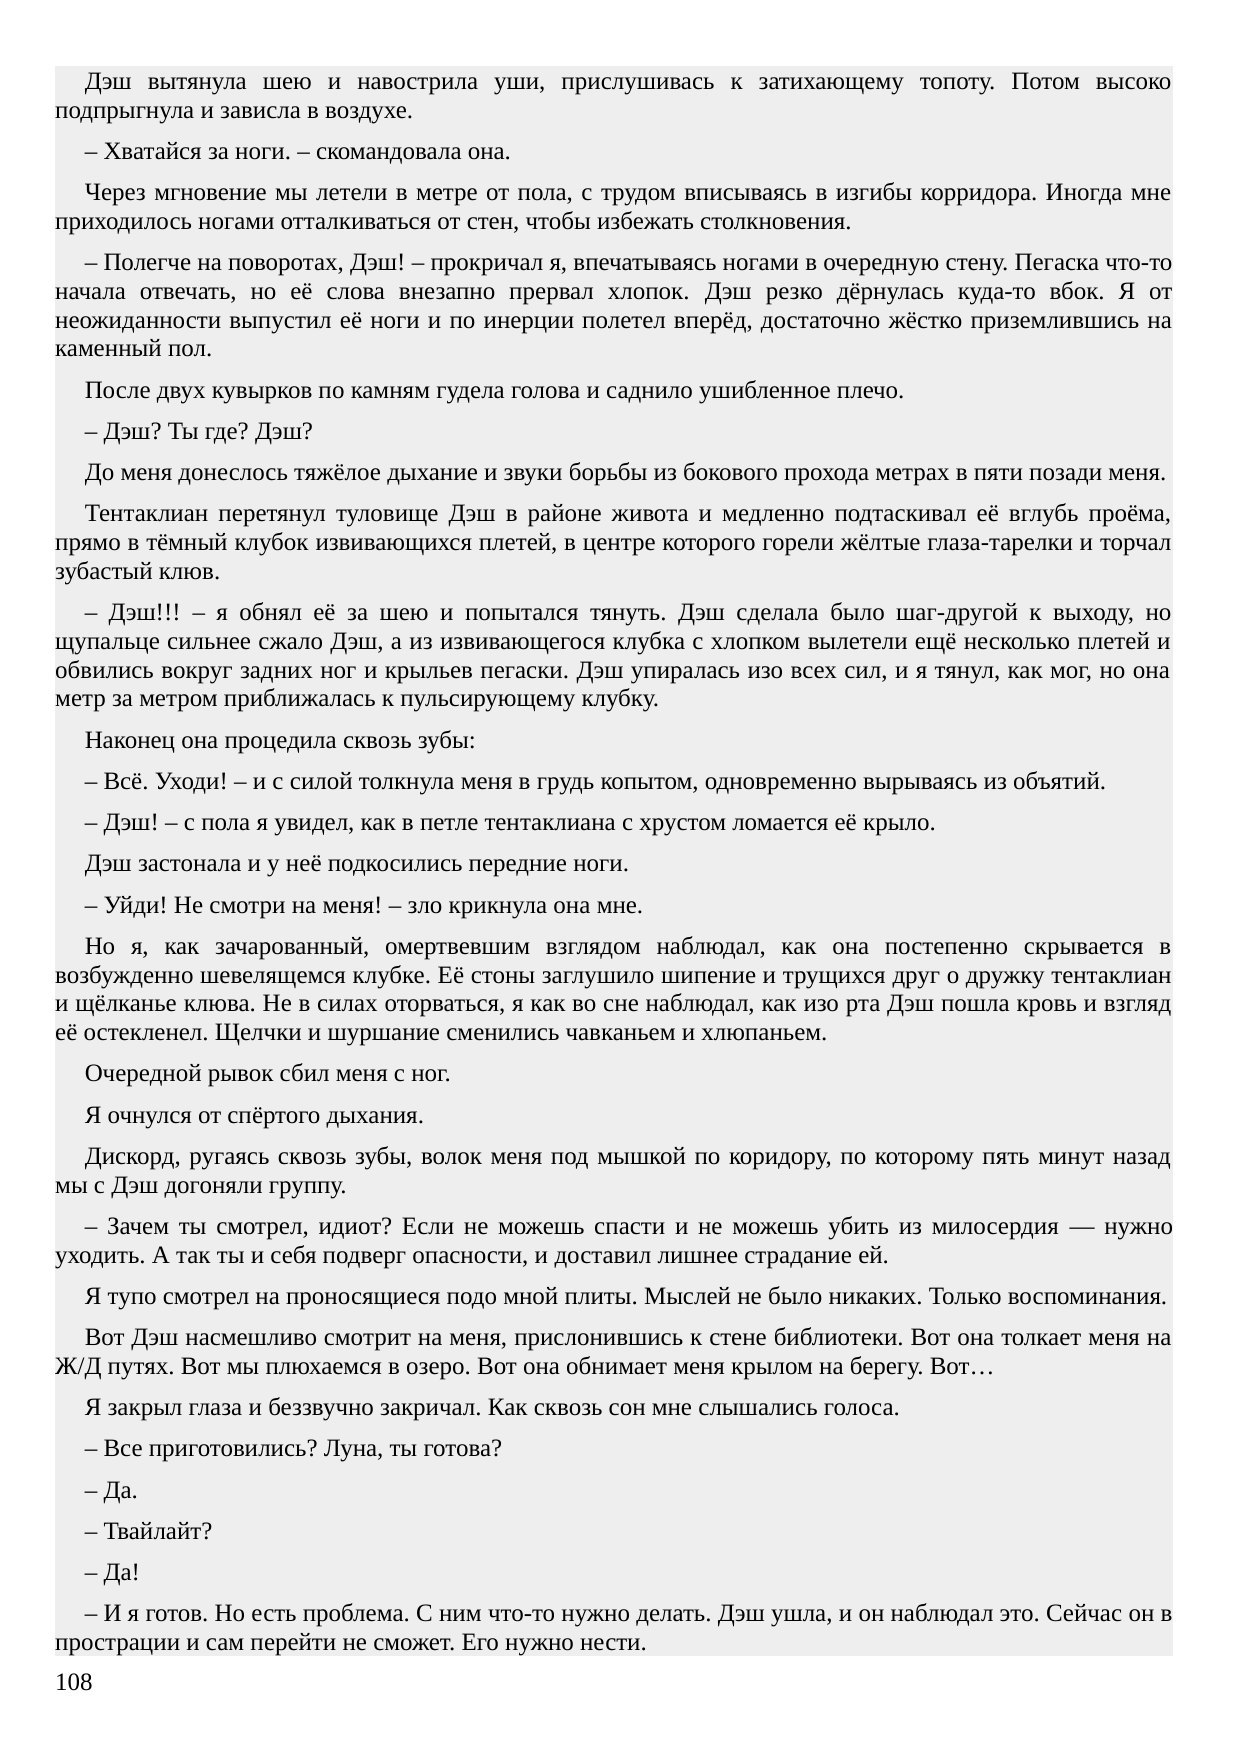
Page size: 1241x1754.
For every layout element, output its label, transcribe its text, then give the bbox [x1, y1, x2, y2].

text – Да! [55, 1557, 1173, 1586]
text Дэш застонала и у неё подкосились передние ноги. [55, 848, 1173, 877]
text Я тупо смотрел на проносящиеся подо мной плиты. Мыслей не было никаких. Только воспоминания. [55, 1281, 1173, 1310]
text – Все приготовились? Луна, ты готова? [55, 1433, 1173, 1462]
text – Дэш! – с пола я увидел, как в петле тентаклиана с хрустом ломается её крыло. [55, 807, 1173, 836]
text Очередной рывок сбил меня с ног. [55, 1058, 1173, 1087]
text Тентаклиан перетянул туловище Дэш в районе живота и медленно подтаскивал её вглубь проёма, прямо в тёмный клубок извивающихся плетей, в центре которого горели жёлтые глаза-тарелки и торчал зубастый клюв. [55, 498, 1173, 585]
text – Уйди! Не смотри на меня! – зло крикнула она мне. [55, 890, 1173, 918]
text Дэш вытянула шею и навострила уши, прислушивась к затихающему топоту. Потом высоко подпрыгнула и зависла в воздухе. [55, 66, 1173, 123]
text – Зачем ты смотрел, идиот? Если не можешь спасти и не можешь убить из милосердия — нужно уходить. А так ты и себя подверг опасности, и доставил лишнее страдание ей. [55, 1211, 1173, 1268]
text – Дэш? Ты где? Дэш? [55, 416, 1173, 445]
text Я очнулся от спёртого дыхания. [55, 1100, 1173, 1128]
text Наконец она процедила сквозь зубы: [55, 725, 1173, 753]
text Я закрыл глаза и беззвучно закричал. Как сквозь сон мне слышались голоса. [55, 1392, 1173, 1421]
text Но я, как зачарованный, омертвевшим взглядом наблюдал, как она постепенно скрывается в возбужденно шевелящемся клубке. Её стоны заглушило шипение и трущихся друг о дружку тентаклиан и щёлканье клюва. Не в силах оторваться, я как во сне наблюдал, как изо рта Дэш пошла кровь и взгляд её остекленел. Щелчки и шуршание сменились чавканьем и хлюпаньем. [55, 931, 1173, 1046]
text – Всё. Уходи! – и с силой толкнула меня в грудь копытом, одновременно вырываясь из объятий. [55, 766, 1173, 795]
text – Хватайся за ноги. – скомандовала она. [55, 136, 1173, 165]
text Вот Дэш насмешливо смотрит на меня, прислонившись к стене библиотеки. Вот она толкает меня на Ж/Д путях. Вот мы плюхаемся в озеро. Вот она обнимает меня крылом на берегу. Вот… [55, 1322, 1173, 1380]
text – Твайлайт? [55, 1516, 1173, 1545]
text После двух кувырков по камням гудела голова и саднило ушибленное плечо. [55, 375, 1173, 403]
text Через мгновение мы летели в метре от пола, с трудом вписываясь в изгибы корридора. Иногда мне приходилось ногами отталкиваться от стен, чтобы избежать столкновения. [55, 177, 1173, 235]
text – И я готов. Но есть проблема. С ним что-то нужно делать. Дэш ушла, и он наблюдал это. Сейчас он в прострации и сам перейти не сможет. Его нужно нести. [55, 1598, 1173, 1656]
text Дискорд, ругаясь сквозь зубы, волок меня под мышкой по коридору, по которому пять минут назад мы с Дэш догоняли группу. [55, 1141, 1173, 1198]
text – Дэш!!! – я обнял её за шею и попытался тянуть. Дэш сделала было шаг-другой к выходу, но щупальце сильнее сжало Дэш, а из извивающегося клубка с хлопком вылетели ещё несколько плетей и обвились вокруг задних ног и крыльев пегаски. Дэш упиралась изо всех сил, и я тянул, как мог, но она метр за метром приближалась к пульсирующему клубку. [55, 597, 1173, 712]
text До меня донеслось тяжёлое дыхание и звуки борьбы из бокового прохода метрах в пяти позади меня. [55, 457, 1173, 486]
text – Полегче на поворотах, Дэш! – прокричал я, впечатываясь ногами в очередную стену. Пегаска что-то начала отвечать, но её слова внезапно прервал хлопок. Дэш резко дёрнулась куда-то вбок. Я от неожиданности выпустил её ноги и по инерции полетел вперёд, достаточно жёстко приземлившись на каменный пол. [55, 247, 1173, 362]
text – Да. [55, 1475, 1173, 1503]
